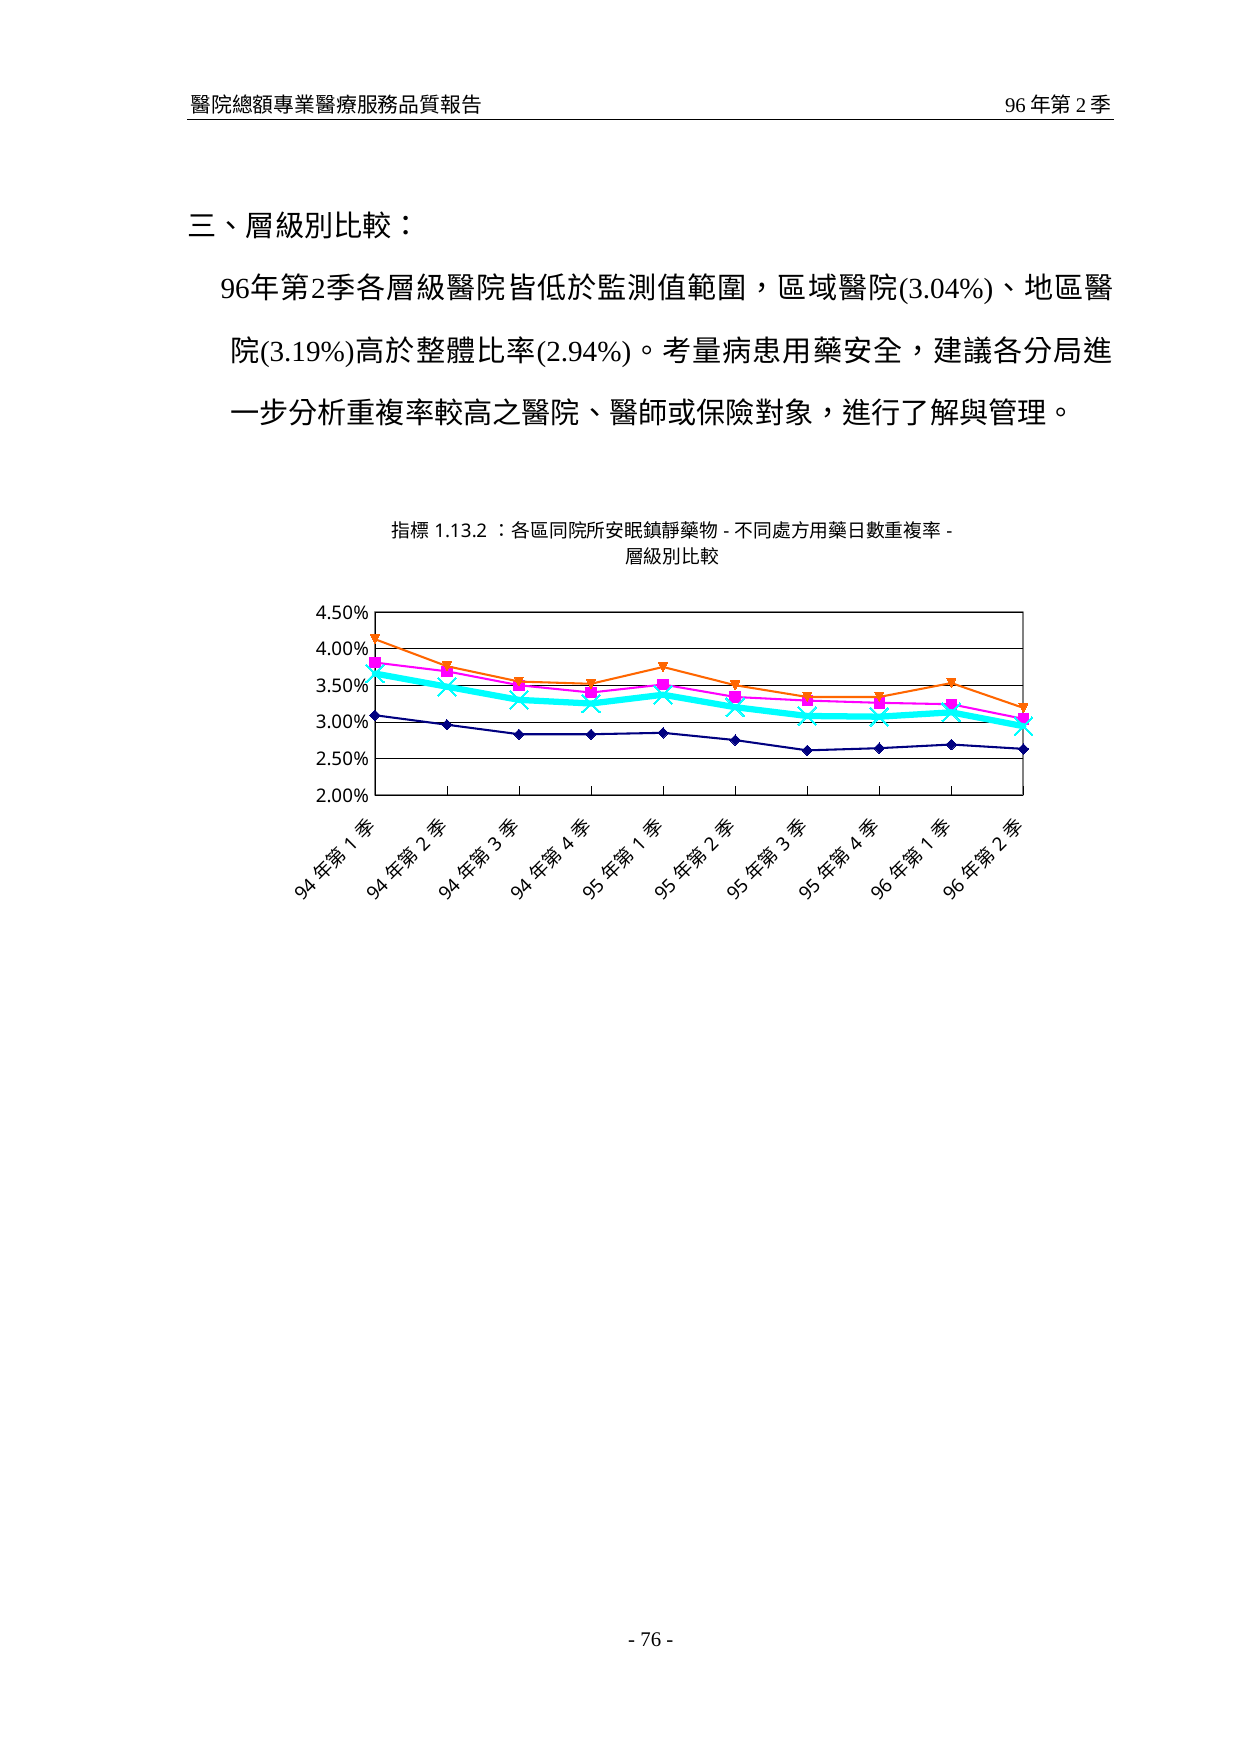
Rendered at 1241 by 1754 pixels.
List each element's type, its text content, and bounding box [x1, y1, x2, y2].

text 三、層級別比較： [187, 182, 1114, 244]
text 96年第2季各層級醫院皆低於監測值範圍，區域醫院(3.04%)、地區醫院(3.19%)高於整體比率(2.94%)。考量病患用藥安全，建議各分局進一步分析重複率較高之醫院、醫師或保險對象，進行了解與管理。 [212, 244, 1114, 432]
